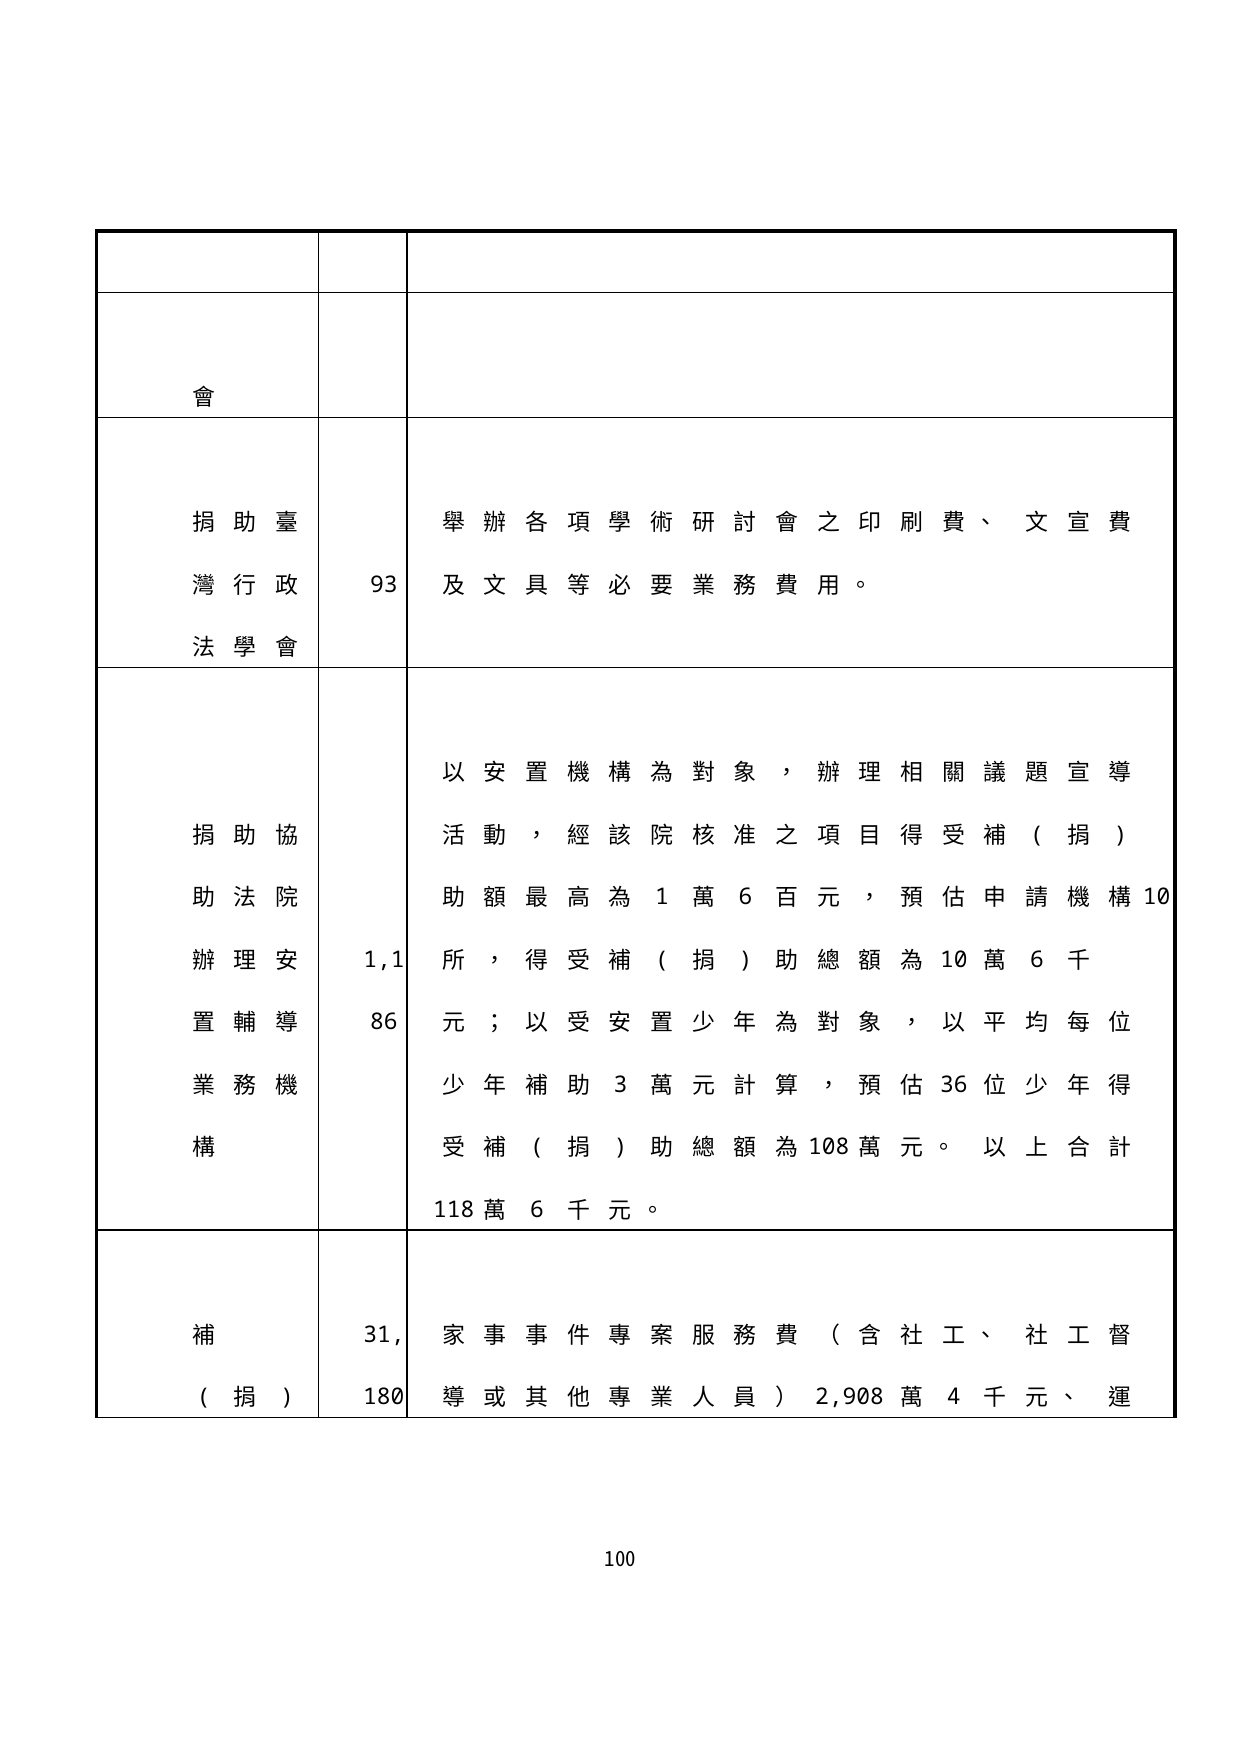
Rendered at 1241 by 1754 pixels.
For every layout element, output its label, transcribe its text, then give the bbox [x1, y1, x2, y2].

table_cell 以安置機構為對象，辦理相關議題宣導活動，經該院核准之項目得受補(捐)助額最高為1萬6百元，預估申請機構10所，得受補(捐)助總額為10萬6千元；以受安置少年為對象，以平均每位少年補助3萬元計算，預估36位少年得受補(捐)助總額為108萬元。以上合計118萬6千元。 [408, 668, 1173, 1229]
table_cell [408, 293, 1173, 417]
table_cell 31,180 [319, 1231, 406, 1417]
table_cell 捐助臺灣行政法學會 [98, 418, 318, 667]
table_cell 捐助協助法院辦理安置輔導業務機構 [98, 668, 318, 1229]
table_cell 舉辦各項學術研討會之印刷費、文宣費及文具等必要業務費用。 [408, 418, 1173, 667]
table_cell 93 [319, 418, 406, 667]
table_header [98, 233, 318, 292]
table_cell 1,186 [319, 668, 406, 1229]
table_header [408, 233, 1173, 292]
table_header [319, 233, 406, 292]
table_cell 會 [98, 293, 318, 417]
table_cell 家事事件專案服務費（含社工、社工督導或其他專業人員）2,908萬4千元、運 [408, 1231, 1173, 1417]
table_cell [319, 293, 406, 417]
table_cell 補(捐) [98, 1231, 318, 1417]
